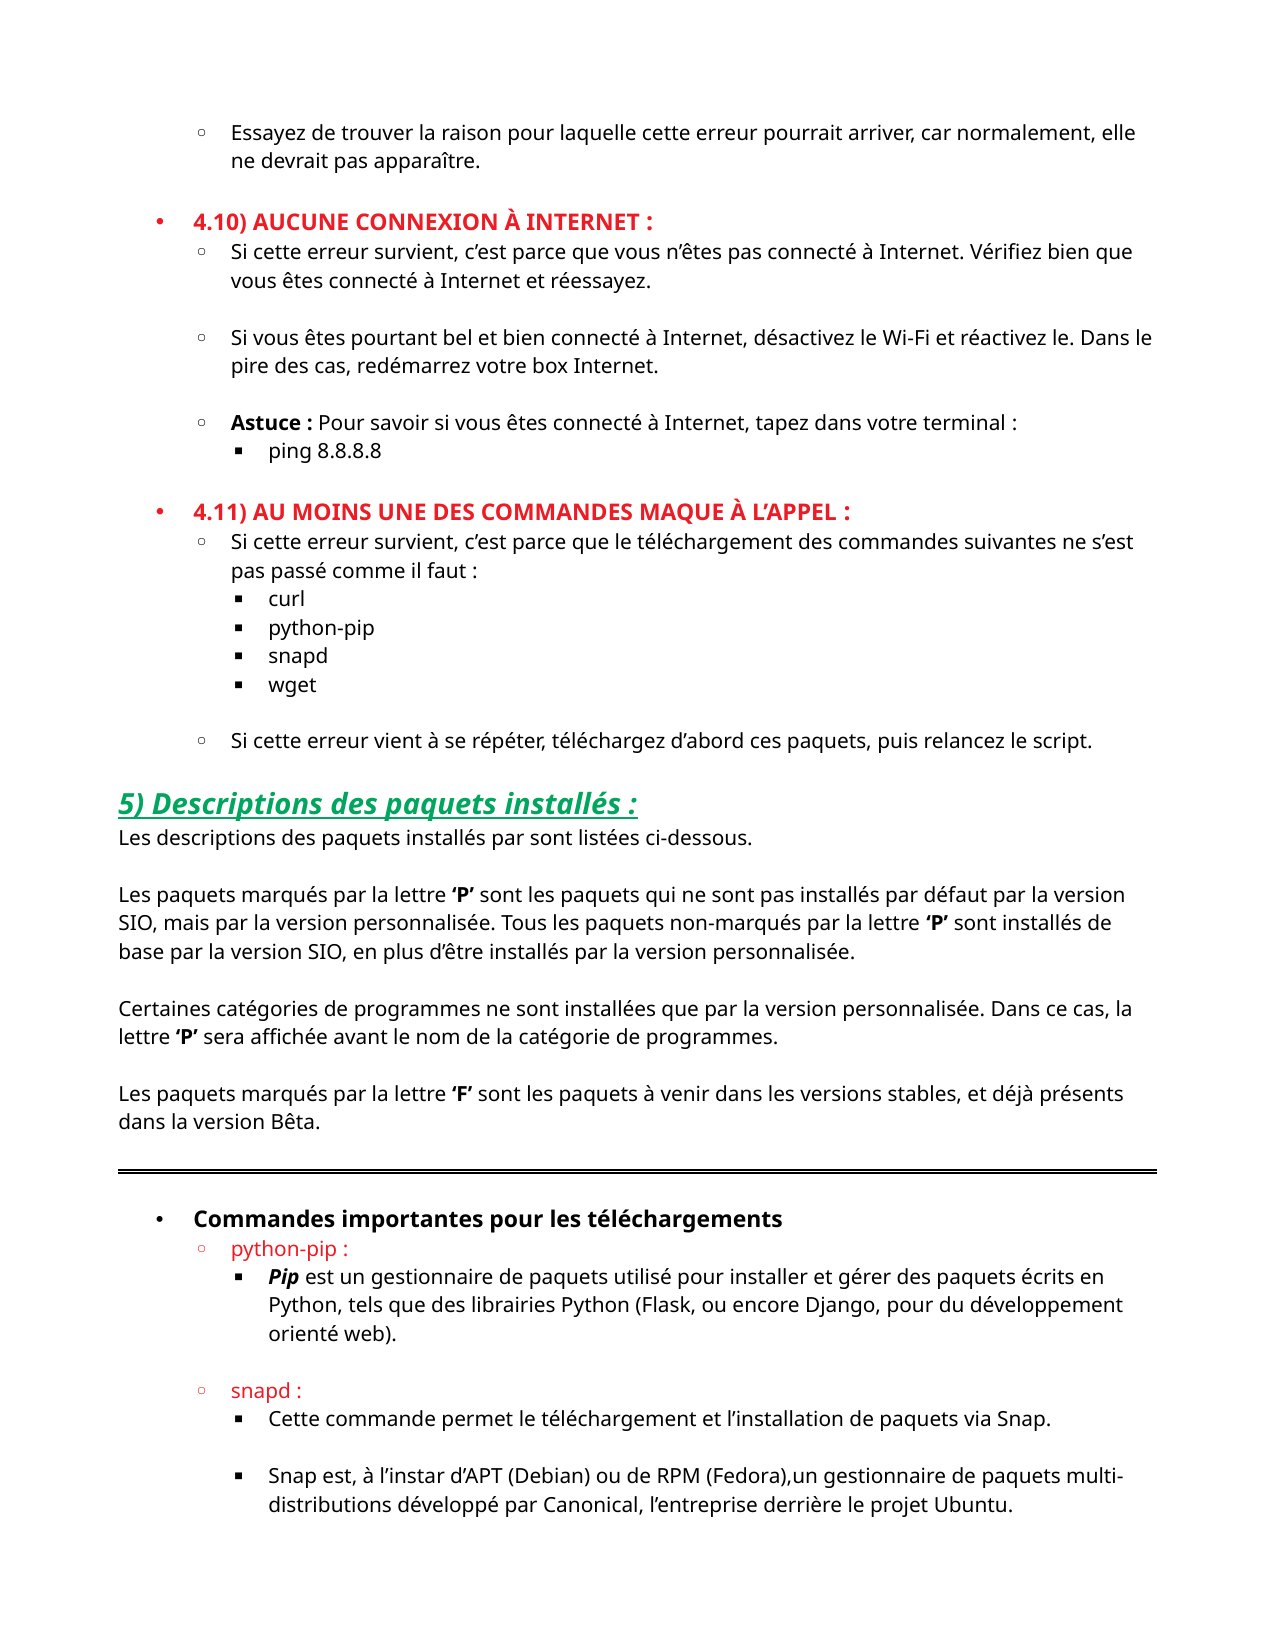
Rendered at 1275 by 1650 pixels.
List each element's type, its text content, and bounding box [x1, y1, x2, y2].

text 5) Descriptions des paquets installés : [118, 783, 1157, 823]
list curl [231, 584, 1157, 613]
text Certaines catégories de programmes ne sont installées que par la version personnalisée. Dans ce cas, la lettre ‘P’ sera affichée avant le nom de la catégorie de programmes. [118, 994, 1157, 1051]
list Si cette erreur vient à se répéter, téléchargez d’abord ces paquets, puis relancez le script. [193, 727, 1157, 755]
list Si cette erreur survient, c’est parce que vous n’êtes pas connecté à Internet. Vérifiez bien que vous êtes connecté à Internet et réessayez. [193, 237, 1157, 294]
list 4.11) AU MOINS UNE DES COMMANDES MAQUE À L’APPEL : [156, 493, 1157, 527]
list snapd : [193, 1376, 1157, 1404]
list Astuce : Pour savoir si vous êtes connecté à Internet, tapez dans votre terminal : [193, 408, 1157, 437]
list Si vous êtes pourtant bel et bien connecté à Internet, désactivez le Wi-Fi et réactivez le. Dans le pire des cas, redémarrez votre box Internet. [193, 323, 1157, 380]
text Les descriptions des paquets installés par sont listées ci-dessous. [118, 823, 1157, 852]
list Snap est, à l’instar d’APT (Debian) ou de RPM (Fedora),un gestionnaire de paquets multi-distributions développé par Canonical, l’entreprise derrière le projet Ubuntu. [231, 1461, 1157, 1518]
list Commandes importantes pour les téléchargements [156, 1202, 1157, 1234]
list Cette commande permet le téléchargement et l’installation de paquets via Snap. [231, 1404, 1157, 1433]
list ping 8.8.8.8 [231, 437, 1157, 465]
text Les paquets marqués par la lettre ‘F’ sont les paquets à venir dans les versions stables, et déjà présents dans la version Bêta. [118, 1079, 1157, 1136]
list python-pip [231, 613, 1157, 641]
list Pip est un gestionnaire de paquets utilisé pour installer et gérer des paquets écrits en Python, tels que des librairies Python (Flask, ou encore Django, pour du développement orienté web). [231, 1262, 1157, 1347]
list snapd [231, 641, 1157, 670]
list wget [231, 670, 1157, 698]
text Les paquets marqués par la lettre ‘P’ sont les paquets qui ne sont pas installés par défaut par la version SIO, mais par la version personnalisée. Tous les paquets non-marqués par la lettre ‘P’ sont installés de base par la version SIO, en plus d’être installés par la version personnalisée. [118, 880, 1157, 965]
list Si cette erreur survient, c’est parce que le téléchargement des commandes suivantes ne s’est pas passé comme il faut : [193, 527, 1157, 584]
list python-pip : [193, 1234, 1157, 1262]
list 4.10) AUCUNE CONNEXION À INTERNET : [156, 203, 1157, 237]
list Essayez de trouver la raison pour laquelle cette erreur pourrait arriver, car normalement, elle ne devrait pas apparaître. [193, 118, 1157, 175]
